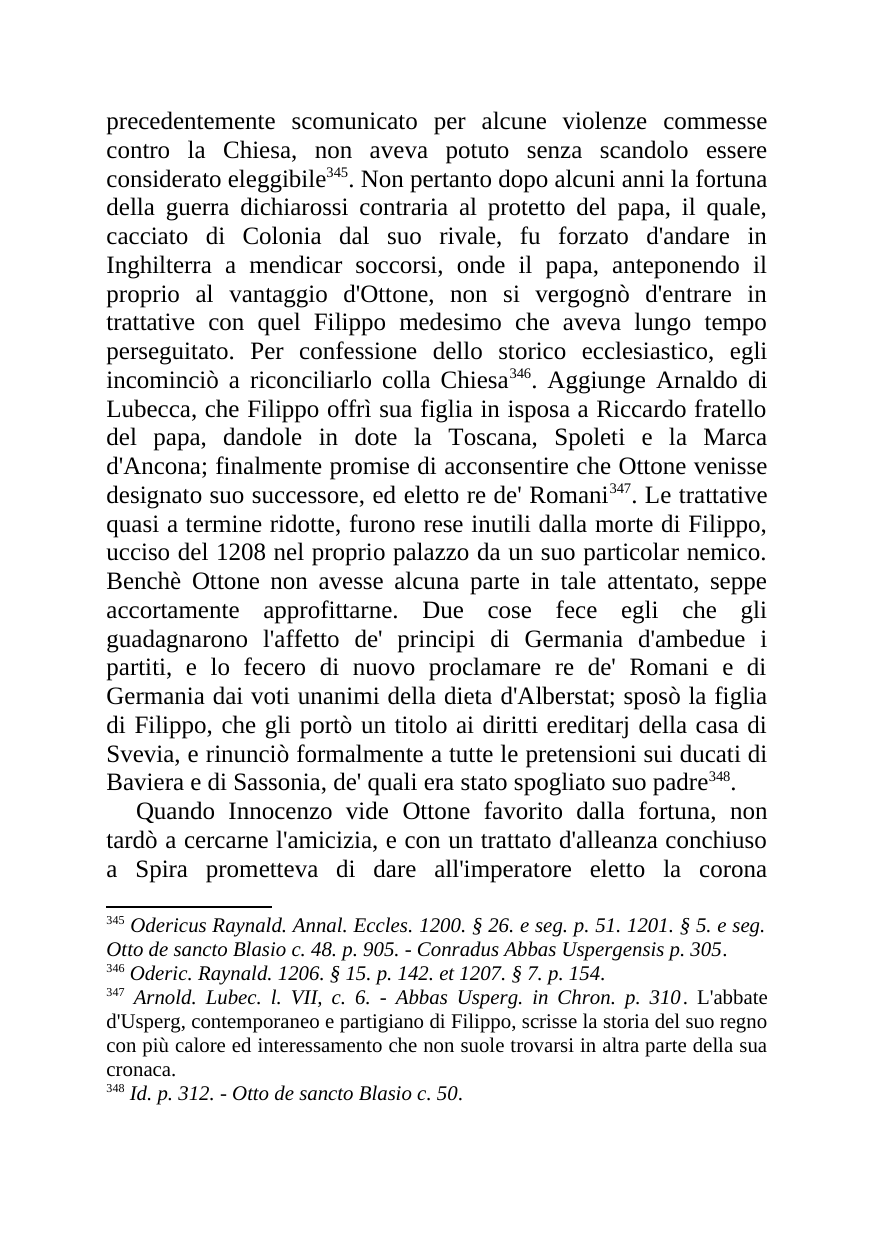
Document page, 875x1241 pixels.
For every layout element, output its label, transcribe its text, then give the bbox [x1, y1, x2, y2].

text Odericus Raynald. Annal. Eccles. 1200. § 26. e seg. p. 51. 1201. § 5. e seg. Otto de sancto Blasio c. 48. p. 905. - Conradus Abbas Uspergensis p. 305. [106, 913, 768, 961]
text Id. p. 312. - Otto de sancto Blasio c. 50. [106, 1081, 768, 1105]
text Arnold. Lubec. l. VII, c. 6. - Abbas Usperg. in Chron. p. 310. L'abbate d'Usperg, contemporaneo e partigiano di Filippo, scrisse la storia del suo regno con più calore ed interessamento che non suole trovarsi in altra parte della sua cronaca. [106, 985, 768, 1081]
text Oderic. Raynald. 1206. § 15. p. 142. et 1207. § 7. p. 154. [106, 961, 768, 985]
text Quando Innocenzo vide Ottone favorito dalla fortuna, non tardò a cercarne l'amicizia, e con un trattato d'alleanza conchiuso a Spira prometteva di dare all'imperatore eletto la corona [106, 796, 768, 882]
text precedentemente scomunicato per alcune violenze commesse contro la Chiesa, non aveva potuto senza scandolo essere considerato eleggibile. Non pertanto dopo alcuni anni la fortuna della guerra dichiarossi contraria al protetto del papa, il quale, cacciato di Colonia dal suo rivale, fu forzato d'andare in Inghilterra a mendicar soccorsi, onde il papa, anteponendo il proprio al vantaggio d'Ottone, non si vergognò d'entrare in trattative con quel Filippo medesimo che aveva lungo tempo perseguitato. Per confessione dello storico ecclesiastico, egli incominciò a riconciliarlo colla Chiesa. Aggiunge Arnaldo di Lubecca, che Filippo offrì sua figlia in isposa a Riccardo fratello del papa, dandole in dote la Toscana, Spoleti e la Marca d'Ancona; finalmente promise di acconsentire che Ottone venisse designato suo successore, ed eletto re de' Romani. Le trattative quasi a termine ridotte, furono rese inutili dalla morte di Filippo, ucciso del 1208 nel proprio palazzo da un suo particolar nemico. Benchè Ottone non avesse alcuna parte in tale attentato, seppe accortamente approfittarne. Due cose fece egli che gli guadagnarono l'affetto de' principi di Germania d'ambedue i partiti, e lo fecero di nuovo proclamare re de' Romani e di Germania dai voti unanimi della dieta d'Alberstat; sposò la figlia di Filippo, che gli portò un titolo ai diritti ereditarj della casa di Svevia, e rinunciò formalmente a tutte le pretensioni sui ducati di Baviera e di Sassonia, de' quali era stato spogliato suo padre. [106, 106, 768, 796]
